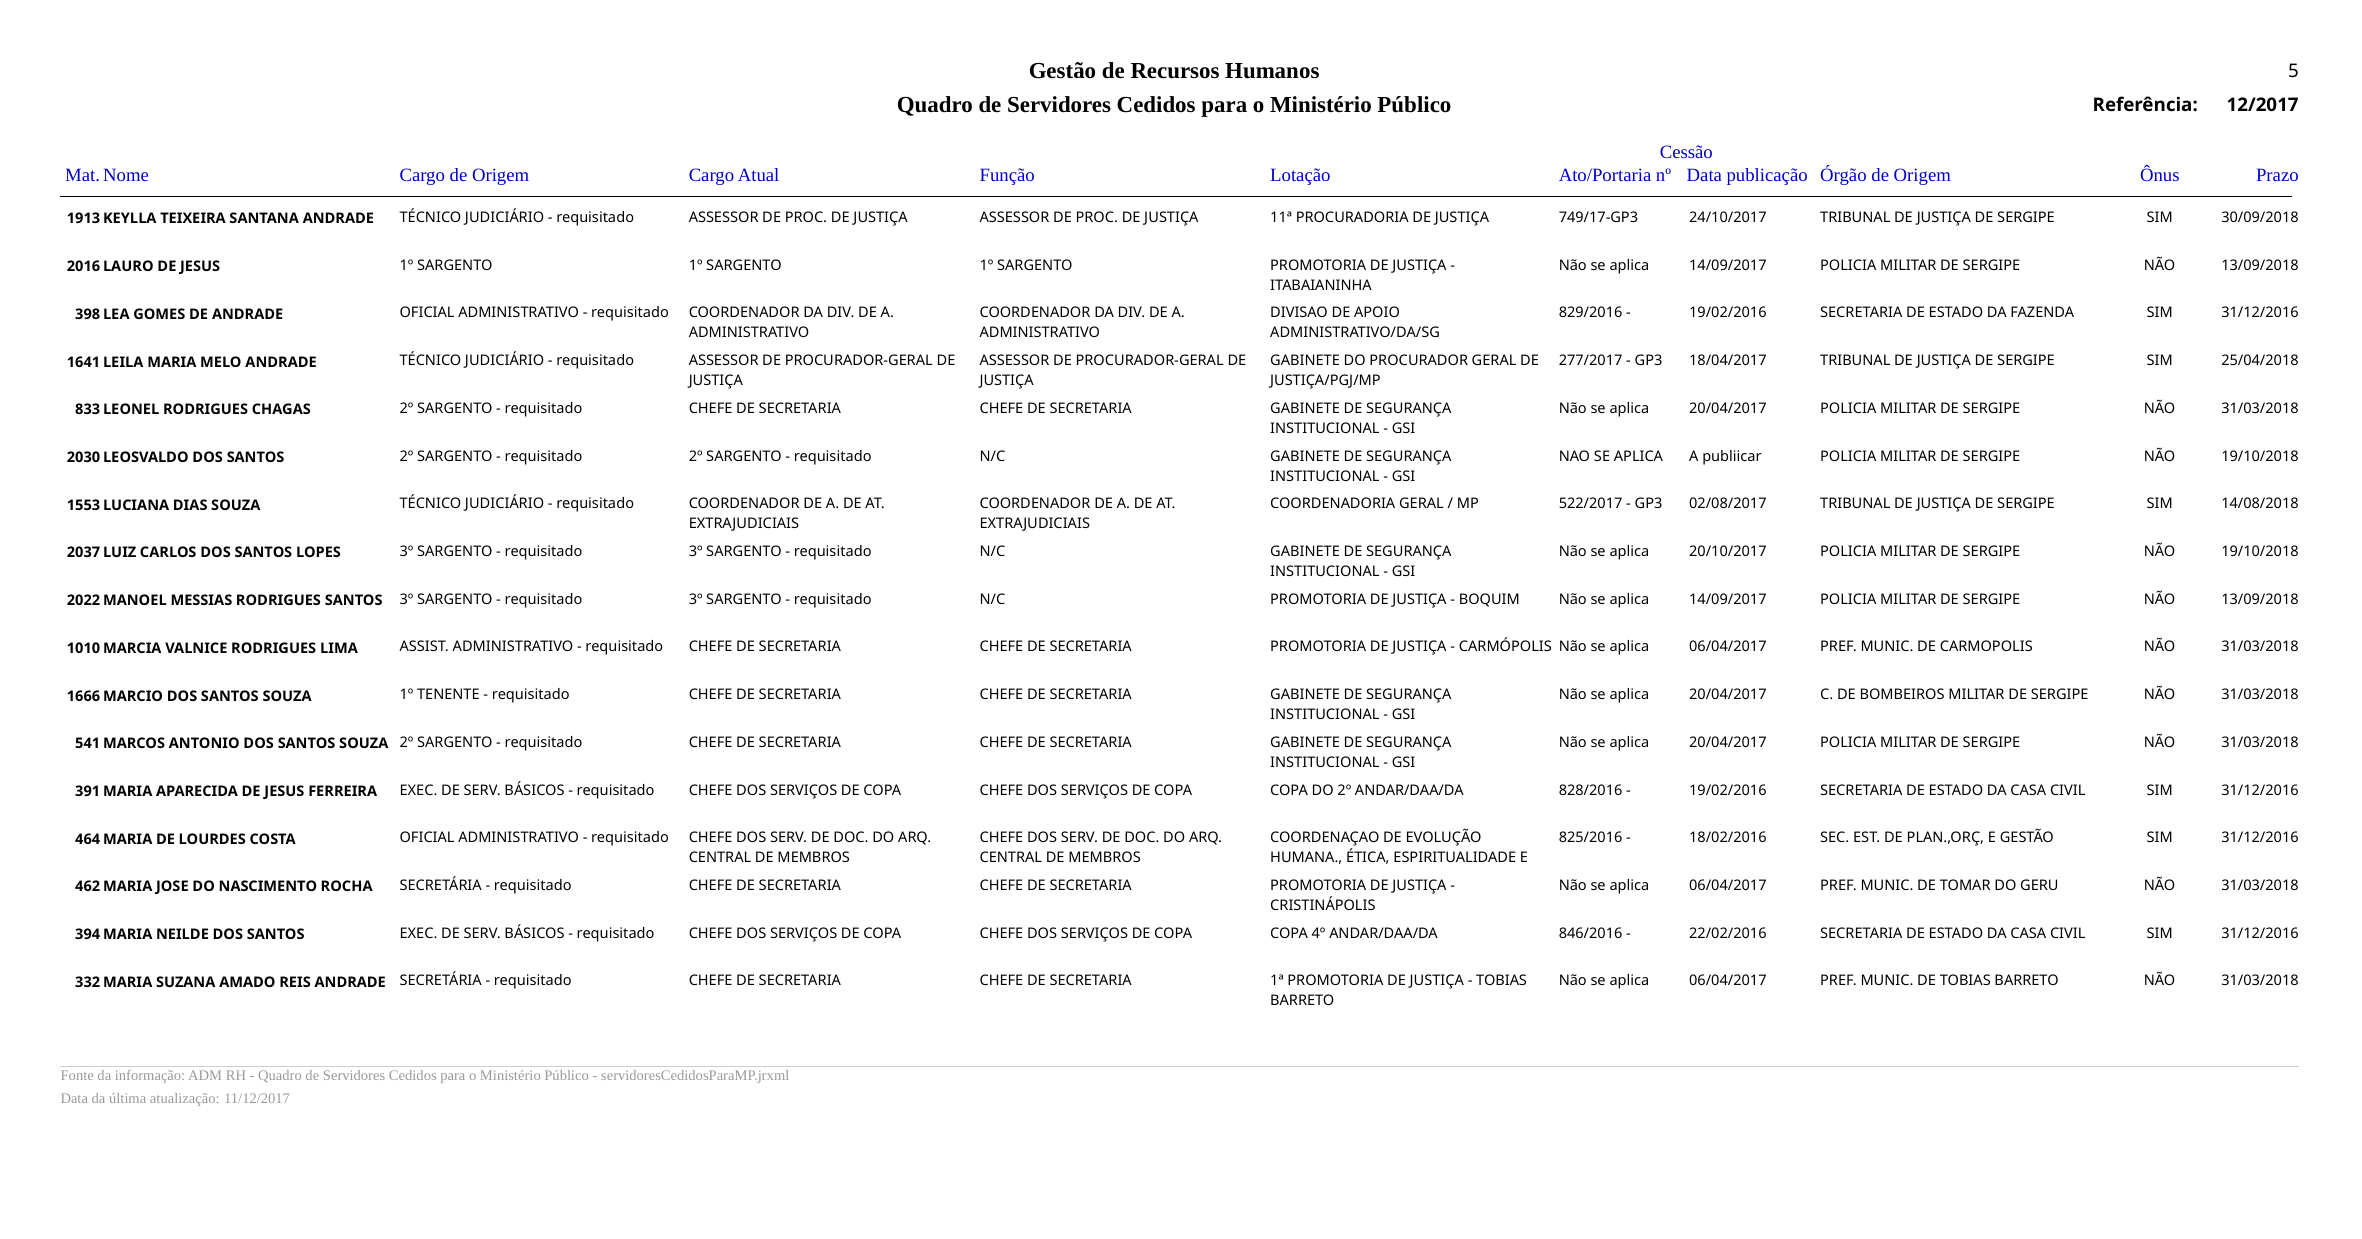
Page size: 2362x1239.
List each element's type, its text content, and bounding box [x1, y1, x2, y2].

table_cell MARCIO DOS SANTOS SOUZA [103, 685, 393, 730]
table_header 06/04/2017 [1689, 636, 1814, 660]
table_cell [0, 542, 12, 565]
table_cell [972, 542, 979, 565]
table_header COORDENADOR DE A. DE AT. EXTRAJUDICIAIS [689, 493, 972, 539]
table_cell [1262, 447, 1270, 469]
table_cell [1814, 495, 1820, 517]
table_cell [393, 351, 399, 374]
table_cell [1684, 829, 1689, 851]
table_cell [2119, 398, 2200, 444]
table_cell [1553, 256, 1558, 278]
table_cell [2299, 426, 2361, 442]
table_header CHEFE DOS SERV. DE DOC. DO ARQ. CENTRAL DE MEMBROS [689, 827, 972, 873]
table_cell Lotação [1270, 164, 1553, 193]
table_cell [0, 235, 12, 252]
table_header 22/02/2016 [1689, 923, 1814, 946]
table_cell [0, 256, 12, 278]
table_cell [1684, 208, 1689, 231]
table_cell [972, 474, 979, 490]
table_cell [1689, 565, 1814, 587]
table_cell [1553, 331, 1558, 347]
table_cell [1553, 521, 1558, 538]
table_cell [1262, 331, 1270, 347]
table_cell [393, 304, 399, 326]
table_header 31/03/2018 [2200, 684, 2298, 712]
table_header GABINETE DE SEGURANÇA INSTITUCIONAL - GSI [1270, 398, 1553, 444]
table_header 24/10/2017 [1689, 207, 1814, 231]
table_cell [979, 398, 1262, 444]
table_cell [2299, 495, 2361, 517]
table_header CHEFE DE SECRETARIA [689, 684, 972, 730]
table_cell [1262, 617, 1270, 633]
table_cell [393, 855, 399, 872]
table_header 1º TENENTE - requisitado [399, 684, 682, 730]
table_cell [2119, 207, 2200, 253]
table_cell [12, 255, 100, 301]
table_cell [1684, 542, 1689, 565]
table_cell [972, 378, 979, 395]
table_cell [393, 999, 399, 1015]
table_cell [1553, 304, 1558, 326]
table_cell 2022 [12, 590, 100, 618]
table_cell LEA GOMES DE ANDRADE [103, 304, 393, 349]
table_cell [2200, 808, 2298, 826]
table_cell [1684, 304, 1689, 326]
table_cell [0, 57, 346, 84]
table_cell [972, 495, 979, 517]
table_cell [1262, 876, 1270, 899]
table_cell [0, 495, 12, 517]
table_cell Cargo Atual [689, 164, 972, 193]
table_cell [1262, 638, 1270, 660]
table_header 19/02/2016 [1689, 302, 1814, 326]
table_cell [1684, 855, 1689, 872]
table_header 749/17-GP3 [1559, 207, 1684, 234]
table_cell [393, 569, 399, 586]
table_cell [1553, 951, 1558, 967]
table_cell [683, 283, 688, 299]
table_cell Nome [103, 164, 393, 193]
table_cell [1553, 808, 1558, 824]
table_cell [1684, 331, 1689, 347]
table_cell [2200, 856, 2298, 873]
table_cell [1811, 164, 1820, 193]
table_cell [1820, 350, 2119, 396]
table_cell [0, 951, 12, 967]
table_cell [1814, 331, 1820, 347]
table_cell MARCOS ANTONIO DOS SANTOS SOUZA [103, 733, 393, 778]
table_cell [972, 521, 979, 538]
table_header NÃO [2119, 255, 2200, 278]
table_cell [1689, 851, 1814, 873]
table_header PROMOTORIA DE JUSTIÇA - BOQUIM [1270, 589, 1553, 635]
table_cell [1553, 495, 1558, 517]
table_cell LEONEL RODRIGUES CHAGAS [103, 399, 393, 444]
table_cell 541 [12, 733, 100, 762]
table_cell MARCIA VALNICE RODRIGUES LIMA [103, 638, 393, 683]
table_cell [1814, 903, 1820, 919]
table_header Não se aplica [1559, 589, 1684, 616]
table_header 13/09/2018 [2200, 589, 2298, 617]
table_cell [2299, 590, 2361, 612]
table_cell [2200, 951, 2298, 969]
table_header COPA DO 2º ANDAR/DAA/DA [1270, 779, 1553, 826]
table_cell [2200, 569, 2298, 587]
table_cell [689, 302, 972, 348]
table_cell [683, 208, 688, 231]
table_cell [377, 1090, 2361, 1114]
table_header 06/04/2017 [1689, 875, 1814, 899]
table_header 18/02/2016 [1689, 827, 1814, 851]
table_cell [393, 808, 399, 824]
table_header ASSESSOR DE PROCURADOR-GERAL DE JUSTIÇA [689, 350, 972, 396]
table_cell [12, 523, 100, 539]
table_cell [683, 569, 688, 586]
table_header GABINETE DE SEGURANÇA INSTITUCIONAL - GSI [1270, 684, 1553, 730]
table_cell [683, 378, 688, 395]
table_header PROMOTORIA DE JUSTIÇA - CRISTINÁPOLIS [1270, 875, 1553, 921]
table_cell [0, 829, 12, 851]
table_cell [103, 255, 393, 301]
table_cell [1553, 208, 1558, 231]
table_cell [1684, 351, 1689, 374]
table_cell [683, 781, 688, 803]
table_cell [1814, 617, 1820, 633]
table_header NÃO [2119, 732, 2200, 756]
table_cell [393, 781, 399, 803]
table_cell [2200, 350, 2298, 396]
table_header CHEFE DOS SERVIÇOS DE COPA [979, 923, 1262, 969]
table_cell [1814, 924, 1820, 946]
table_cell [1559, 302, 1684, 348]
table_cell [1559, 806, 1684, 826]
table_header 14/09/2017 [1689, 255, 1814, 278]
table_cell [1689, 946, 1814, 969]
table_cell [683, 733, 688, 756]
table_cell [972, 447, 979, 469]
table_cell [1553, 569, 1558, 586]
table_cell [972, 665, 979, 681]
table_cell [2119, 350, 2200, 396]
table_cell MARIA APARECIDA DE JESUS FERREIRA [103, 781, 393, 826]
table_cell [683, 876, 688, 899]
table_cell [972, 876, 979, 899]
table_cell [1262, 495, 1270, 517]
table_header 11ª PROCURADORIA DE JUSTIÇA [1270, 207, 1553, 253]
table_cell [2119, 469, 2200, 492]
table_cell [2200, 474, 2298, 492]
table_cell [972, 399, 979, 422]
table_cell [0, 91, 346, 124]
table_cell [1689, 398, 1814, 444]
table_cell [1684, 569, 1689, 586]
table_cell [1559, 472, 1684, 492]
table_cell [0, 638, 12, 660]
table_cell [972, 617, 979, 633]
table_cell [1814, 876, 1820, 899]
table_cell [103, 302, 393, 348]
table_cell [393, 590, 399, 612]
table_cell MARIA JOSE DO NASCIMENTO ROCHA [103, 876, 393, 921]
table_cell [1684, 521, 1689, 538]
table_cell [393, 542, 399, 565]
table_cell Função [979, 164, 1262, 193]
table_cell [1684, 999, 1689, 1015]
table_cell [1814, 951, 1820, 967]
table_cell [972, 733, 979, 756]
table_cell [683, 164, 688, 193]
table_header 13/09/2018 [2200, 255, 2298, 283]
table_cell [2119, 302, 2200, 348]
table_cell [393, 474, 399, 490]
table_cell [1262, 924, 1270, 946]
table_cell [393, 617, 399, 633]
table_cell [979, 302, 1262, 348]
table_header ASSIST. ADMINISTRATIVO - requisitado [399, 636, 682, 683]
table_cell [12, 666, 100, 682]
table_header N/C [979, 445, 1262, 492]
table_cell [0, 198, 2361, 207]
table_header Não se aplica [1559, 732, 1684, 759]
table_cell [1262, 351, 1270, 374]
table_cell [683, 808, 688, 824]
table_cell [1814, 378, 1820, 395]
table_cell [2299, 808, 2361, 824]
table_cell Ônus [2119, 164, 2200, 193]
table_header GABINETE DO PROCURADOR GERAL DE JUSTIÇA/PGJ/MP [1270, 350, 1553, 396]
table_cell [1559, 398, 1684, 444]
table_cell [2299, 164, 2361, 193]
table_header 2º SARGENTO - requisitado [689, 445, 972, 492]
table_cell [1262, 808, 1270, 824]
table_cell [1262, 542, 1270, 565]
table_header POLICIA MILITAR DE SERGIPE [1820, 589, 2119, 635]
table_cell [2299, 712, 2361, 729]
table_cell [1553, 283, 1558, 299]
table_cell [1262, 665, 1270, 681]
table_cell [103, 350, 393, 396]
table_cell [1684, 447, 1689, 469]
table_cell [683, 617, 688, 633]
table_cell LEOSVALDO DOS SANTOS [103, 447, 393, 492]
table_header 1ª PROMOTORIA DE JUSTIÇA - TOBIAS BARRETO [1270, 970, 1553, 1016]
table_cell [1553, 164, 1558, 193]
table_cell LEILA MARIA MELO ANDRADE [103, 351, 393, 396]
table_header 14/08/2018 [2200, 493, 2298, 522]
table_cell [1684, 256, 1689, 278]
table_cell [393, 733, 399, 756]
table_cell 5 [2143, 57, 2298, 84]
table_header NÃO [2119, 445, 2200, 469]
table_cell [12, 475, 100, 492]
table_cell [1684, 924, 1689, 946]
table_cell [1814, 829, 1820, 851]
table_header C. DE BOMBEIROS MILITAR DE SERGIPE [1820, 684, 2119, 730]
table_cell [1689, 994, 1814, 1016]
table_cell [683, 399, 688, 422]
table_cell [972, 351, 979, 374]
table_cell [393, 924, 399, 946]
table_header 31/03/2018 [2200, 970, 2298, 999]
table_cell [393, 235, 399, 252]
table_cell [1689, 517, 1814, 539]
table_cell [972, 855, 979, 872]
table_cell [399, 398, 682, 444]
table_header PROMOTORIA DE JUSTIÇA - ITABAIANINHA [1270, 255, 1553, 301]
table_header COORDENADOR DA DIV. DE A. ADMINISTRATIVO [979, 302, 1262, 349]
table_cell [1820, 398, 2119, 444]
table_cell [1814, 426, 1820, 442]
table_cell [972, 638, 979, 660]
table_cell [0, 208, 12, 231]
table_header COORDENADOR DE A. DE AT. EXTRAJUDICIAIS [979, 493, 1262, 539]
table_cell [393, 208, 399, 231]
table_cell [393, 331, 399, 347]
table_header NAO SE APLICA [1559, 445, 1684, 472]
table_cell [12, 857, 100, 873]
table_cell [2299, 57, 2361, 84]
table_cell [2299, 855, 2361, 872]
table_cell [2299, 351, 2361, 374]
table_cell [1814, 304, 1820, 326]
table_cell [972, 283, 979, 299]
table_cell [683, 351, 688, 374]
table_header Não se aplica [1559, 541, 1684, 568]
table_cell [972, 256, 979, 278]
table_header 31/12/2016 [2200, 923, 2298, 951]
table_cell [683, 474, 688, 490]
table_cell [1814, 712, 1820, 729]
table_cell [979, 350, 1262, 396]
table_cell [2299, 924, 2361, 946]
table_cell [683, 999, 688, 1015]
table_cell [683, 638, 688, 660]
table_cell [972, 712, 979, 729]
table_cell [1684, 712, 1689, 729]
table_cell [2200, 398, 2298, 444]
table_cell [1684, 951, 1689, 967]
table_header Não se aplica [1559, 970, 1684, 997]
table_cell [2200, 255, 2298, 301]
table_cell [972, 685, 979, 708]
table_header POLICIA MILITAR DE SERGIPE [1820, 445, 2119, 492]
table_header N/C [979, 541, 1262, 587]
table_cell [1684, 876, 1689, 899]
table_cell [1553, 712, 1558, 729]
table_cell [2299, 304, 2361, 326]
table_header 30/09/2018 [2200, 207, 2298, 235]
table_header POLICIA MILITAR DE SERGIPE [1820, 255, 2119, 301]
table_cell [2119, 994, 2200, 1016]
table_header SIM [2119, 779, 2200, 803]
table_cell [1559, 568, 1684, 587]
table_header CHEFE DOS SERVIÇOS DE COPA [689, 779, 972, 826]
table_cell [689, 255, 972, 301]
table_cell [2299, 256, 2361, 278]
table_cell [0, 1016, 2361, 1066]
table_header SIM [2119, 350, 2200, 374]
table_cell [2299, 1066, 2361, 1090]
table_cell [2299, 781, 2361, 803]
table_header CHEFE DE SECRETARIA [979, 398, 1262, 444]
table_cell [0, 972, 12, 994]
table_header OFICIAL ADMINISTRATIVO - requisitado [399, 302, 682, 349]
table_cell [1820, 255, 2119, 301]
table_cell [683, 304, 688, 326]
table_cell Data da última atualização: [60, 1090, 224, 1114]
table_cell [1814, 685, 1820, 708]
table_cell [683, 665, 688, 681]
table_cell [2200, 999, 2298, 1016]
table_cell [2299, 638, 2361, 660]
table_header NÃO [2119, 684, 2200, 708]
table_cell [2299, 235, 2361, 252]
table_cell [1814, 447, 1820, 469]
table_header 825/2016 - [1559, 827, 1684, 854]
table_header ASSESSOR DE PROC. DE JUSTIÇA [689, 207, 972, 253]
table_cell [1684, 665, 1689, 681]
table_cell [0, 474, 12, 490]
table_header SIM [2119, 827, 2200, 851]
table_cell [393, 972, 399, 994]
table_cell 332 [12, 972, 100, 1000]
table_cell 1666 [12, 685, 100, 714]
table_header TÉCNICO JUDICIÁRIO - requisitado [399, 350, 682, 396]
table_header SIM [2119, 302, 2200, 326]
table_cell [1553, 426, 1558, 442]
table_cell Data publicação [1686, 164, 1811, 193]
table_header TRIBUNAL DE JUSTIÇA DE SERGIPE [1820, 350, 2119, 396]
table_header CHEFE DE SECRETARIA [979, 875, 1262, 921]
table_cell [1689, 255, 1814, 301]
table_header COORDENADORIA GERAL / MP [1270, 493, 1553, 539]
table_cell [1559, 350, 1684, 396]
table_cell [393, 378, 399, 395]
table_cell [2299, 331, 2361, 347]
table_cell [1270, 398, 1553, 444]
table_cell [1262, 685, 1270, 708]
table_cell [1559, 997, 1684, 1016]
table_cell [1684, 495, 1689, 517]
table_cell 391 [12, 781, 100, 809]
table_cell [0, 304, 12, 326]
table_cell [12, 207, 100, 253]
table_cell [0, 521, 12, 538]
table_header EXEC. DE SERV. BÁSICOS - requisitado [399, 923, 682, 969]
table_cell [12, 762, 100, 778]
table_cell [1262, 712, 1270, 729]
table_header 3º SARGENTO - requisitado [689, 541, 972, 587]
table_cell [0, 331, 12, 347]
table_cell [1262, 378, 1270, 395]
table_header A publiicar [1689, 445, 1814, 469]
table_header CHEFE DE SECRETARIA [979, 684, 1262, 730]
table_cell [683, 951, 688, 967]
table_cell [1689, 350, 1814, 396]
table_cell [399, 302, 682, 348]
table_cell 1641 [12, 351, 100, 380]
table_cell [689, 350, 972, 396]
table_cell [1262, 208, 1270, 231]
table_cell [393, 164, 399, 193]
table_header DIVISAO DE APOIO ADMINISTRATIVO/DA/SG [1270, 302, 1553, 349]
table_header POLICIA MILITAR DE SERGIPE [1820, 398, 2119, 444]
table_cell 398 [12, 304, 100, 332]
table_cell [1262, 733, 1270, 756]
table_header 828/2016 - [1559, 779, 1684, 806]
table_cell [12, 714, 100, 730]
table_cell [1684, 808, 1689, 824]
table_cell [683, 495, 688, 517]
table_cell [0, 903, 12, 919]
table_cell [1814, 474, 1820, 490]
table_cell [0, 760, 12, 776]
table_cell [1814, 256, 1820, 278]
table_cell KEYLLA TEIXEIRA SANTANA ANDRADE [103, 208, 393, 253]
table_cell [393, 638, 399, 660]
table_cell [0, 999, 12, 1015]
table_cell Cargo de Origem [399, 164, 682, 193]
table_cell Órgão de Origem [1820, 164, 2119, 193]
table_cell [1684, 283, 1689, 299]
table_cell [1689, 612, 1814, 635]
table_cell [972, 924, 979, 946]
table_header SECRETÁRIA - requisitado [399, 875, 682, 921]
table_cell [0, 164, 30, 193]
table_header 2º SARGENTO - requisitado [399, 445, 682, 492]
table_cell [2119, 851, 2200, 873]
table_cell [0, 665, 12, 681]
table_header SIM [2119, 923, 2200, 946]
table_cell [2299, 617, 2361, 633]
table_header NÃO [2119, 589, 2200, 612]
table_cell [683, 521, 688, 538]
table_cell [1814, 999, 1820, 1015]
table_cell [683, 235, 688, 252]
table_cell [683, 256, 688, 278]
table_cell [972, 808, 979, 824]
table_cell [1684, 399, 1689, 422]
table_header CHEFE DE SECRETARIA [979, 970, 1262, 1016]
table_cell [972, 951, 979, 967]
table_cell [1553, 235, 1558, 252]
table_cell [1553, 665, 1558, 681]
table_header 18/04/2017 [1689, 350, 1814, 374]
table_cell [1553, 351, 1558, 374]
table_cell [979, 255, 1262, 301]
table_cell [0, 426, 12, 442]
table_cell 1553 [12, 495, 100, 523]
table_cell [2002, 57, 2143, 84]
table_header CHEFE DOS SERVIÇOS DE COPA [979, 779, 1262, 826]
table_cell [1684, 235, 1689, 252]
table_header CHEFE DE SECRETARIA [689, 875, 972, 921]
table_header CHEFE DE SECRETARIA [689, 970, 972, 1016]
table_cell [1559, 255, 1684, 301]
table_cell [1684, 733, 1689, 756]
table_cell [2299, 876, 2361, 899]
table_header CHEFE DE SECRETARIA [979, 732, 1262, 778]
table_header TÉCNICO JUDICIÁRIO - requisitado [399, 207, 682, 253]
table_cell [393, 495, 399, 517]
table_cell [393, 447, 399, 469]
table_cell [1684, 426, 1689, 442]
table_cell MARIA DE LOURDES COSTA [103, 829, 393, 873]
table_cell [0, 1066, 60, 1090]
table_header 31/12/2016 [2200, 827, 2298, 856]
table_header COORDENAÇAO DE EVOLUÇÃO HUMANA., ÉTICA, ESPIRITUALIDADE E [1270, 827, 1553, 873]
table_header 3º SARGENTO - requisitado [399, 541, 682, 587]
table_cell [2299, 208, 2361, 231]
table_cell 12/2017 [2200, 91, 2298, 124]
table_cell LUCIANA DIAS SOUZA [103, 495, 393, 539]
table_cell [1559, 759, 1684, 778]
table_cell [1553, 760, 1558, 776]
table_cell [972, 590, 979, 612]
table_cell Quadro de Servidores Cedidos para o Ministério Público [346, 91, 2002, 124]
table_cell [1684, 781, 1689, 803]
table_cell [12, 1000, 100, 1016]
table_cell [1689, 708, 1814, 730]
table_cell [1684, 685, 1689, 708]
table_cell [2299, 685, 2361, 708]
table_header Não se aplica [1559, 636, 1684, 663]
table_cell [1814, 399, 1820, 422]
table_cell [393, 399, 399, 422]
table_header [0, 0, 2361, 57]
table_header OFICIAL ADMINISTRATIVO - requisitado [399, 827, 682, 873]
table_header POLICIA MILITAR DE SERGIPE [1820, 541, 2119, 587]
table_cell Referência: [2004, 91, 2198, 124]
table_cell [1820, 302, 2119, 348]
table_cell 464 [12, 829, 100, 857]
table_cell [103, 207, 393, 253]
table_header SECRETARIA DE ESTADO DA CASA CIVIL [1820, 779, 2119, 826]
table_cell [1814, 855, 1820, 872]
table_cell [0, 617, 12, 633]
table_cell [1684, 972, 1689, 994]
table_cell [683, 590, 688, 612]
table_cell [1553, 638, 1558, 660]
table_cell [1684, 474, 1689, 490]
table_cell [683, 447, 688, 469]
table_header SECRETARIA DE ESTADO DA CASA CIVIL [1820, 923, 2119, 969]
table_header CHEFE DE SECRETARIA [689, 636, 972, 683]
table_cell 1913 [12, 208, 100, 237]
table_cell [0, 141, 1555, 163]
table_cell [12, 905, 100, 921]
table_cell [972, 972, 979, 994]
table_cell [1559, 902, 1684, 921]
table_cell [1814, 590, 1820, 612]
table_cell [1684, 590, 1689, 612]
table_header NÃO [2119, 875, 2200, 899]
table_header 20/04/2017 [1689, 732, 1814, 756]
table_cell [2299, 399, 2361, 422]
table_cell MARIA NEILDE DOS SANTOS [103, 924, 393, 969]
table_cell [1814, 283, 1820, 299]
table_header GABINETE DE SEGURANÇA INSTITUCIONAL - GSI [1270, 541, 1553, 587]
table_cell [683, 760, 688, 776]
table_header 31/03/2018 [2200, 398, 2298, 426]
table_header 2º SARGENTO - requisitado [399, 732, 682, 778]
table_header TRIBUNAL DE JUSTIÇA DE SERGIPE [1820, 493, 2119, 539]
table_cell [1814, 235, 1820, 252]
table_header 31/03/2018 [2200, 636, 2298, 665]
table_header 3º SARGENTO - requisitado [689, 589, 972, 635]
table_header Não se aplica [1559, 255, 1684, 282]
table_header 829/2016 - [1559, 302, 1684, 329]
table_cell [1262, 164, 1270, 193]
table_header SECRETÁRIA - requisitado [399, 970, 682, 1016]
table_header PREF. MUNIC. DE TOMAR DO GERU [1820, 875, 2119, 921]
table_cell [972, 164, 979, 193]
table_cell LAURO DE JESUS [103, 256, 393, 301]
table_cell [1553, 876, 1558, 899]
table_cell [12, 618, 100, 635]
table_header 1º SARGENTO [689, 255, 972, 301]
table_cell [2200, 903, 2298, 921]
table_cell [12, 350, 100, 396]
table_cell [1553, 378, 1558, 395]
table_header 20/10/2017 [1689, 541, 1814, 565]
table_header N/C [979, 589, 1262, 635]
table_cell [683, 829, 688, 851]
table_cell [1559, 616, 1684, 635]
table_cell [103, 398, 393, 444]
table_cell [1270, 302, 1553, 348]
table_cell [399, 207, 682, 253]
table_cell [2119, 756, 2200, 778]
table_cell [1814, 208, 1820, 231]
table_cell [1684, 638, 1689, 660]
table_cell [683, 426, 688, 442]
table_header 19/10/2018 [2200, 541, 2298, 569]
table_header 277/2017 - GP3 [1559, 350, 1684, 377]
table_cell [2200, 207, 2298, 253]
table_header Não se aplica [1559, 398, 1684, 425]
table_header NÃO [2119, 398, 2200, 422]
table_cell [393, 903, 399, 919]
table_cell [1270, 350, 1553, 396]
table_cell [1814, 638, 1820, 660]
table_cell MANOEL MESSIAS RODRIGUES SANTOS [103, 590, 393, 635]
table_cell [0, 399, 12, 422]
table_cell [0, 685, 12, 708]
table_cell [2299, 665, 2361, 681]
table_cell [393, 256, 399, 278]
table_header 14/09/2017 [1689, 589, 1814, 612]
table_cell [2299, 521, 2361, 538]
table_cell [393, 712, 399, 729]
table_cell [683, 712, 688, 729]
table_header CHEFE DOS SERVIÇOS DE COPA [689, 923, 972, 969]
table_cell [979, 207, 1262, 253]
table_cell [1559, 949, 1684, 969]
table_cell [0, 590, 12, 612]
table_cell [0, 85, 2361, 91]
table_cell [972, 999, 979, 1015]
table_header ASSESSOR DE PROCURADOR-GERAL DE JUSTIÇA [979, 350, 1262, 396]
table_cell Ato/Portaria nº [1559, 164, 1686, 193]
table_cell [2119, 899, 2200, 921]
table_cell [1820, 207, 2119, 253]
table_header 2º SARGENTO - requisitado [399, 398, 682, 444]
table_header GABINETE DE SEGURANÇA INSTITUCIONAL - GSI [1270, 445, 1553, 492]
table_cell [1262, 474, 1270, 490]
table_header Não se aplica [1559, 875, 1684, 902]
table_cell [1262, 829, 1270, 851]
table_cell [0, 712, 12, 729]
table_cell [972, 331, 979, 347]
table_cell Mat. [30, 164, 100, 193]
table_cell [1262, 399, 1270, 422]
table_cell [1689, 302, 1814, 348]
table_cell [972, 569, 979, 586]
table_cell [683, 542, 688, 565]
table_cell 462 [12, 876, 100, 905]
table_cell [2299, 283, 2361, 299]
table_header PREF. MUNIC. DE TOBIAS BARRETO [1820, 970, 2119, 1016]
table_cell [1553, 903, 1558, 919]
table_cell [2299, 903, 2361, 919]
table_cell [683, 924, 688, 946]
table_header GABINETE DE SEGURANÇA INSTITUCIONAL - GSI [1270, 732, 1553, 778]
table_cell [0, 569, 12, 586]
table_cell [1553, 542, 1558, 565]
table_cell [393, 829, 399, 851]
table_cell [1689, 469, 1814, 492]
table_cell [12, 809, 100, 826]
table_cell [972, 781, 979, 803]
table_cell [2299, 91, 2361, 124]
table_header EXEC. DE SERV. BÁSICOS - requisitado [399, 779, 682, 826]
table_header 31/03/2018 [2200, 875, 2298, 903]
table_header SIM [2119, 493, 2200, 517]
table_cell [0, 876, 12, 899]
table_cell [972, 829, 979, 851]
table_cell [2299, 378, 2361, 395]
table_cell [1814, 972, 1820, 994]
table_cell [1814, 542, 1820, 565]
table_cell [2299, 474, 2361, 490]
table_header 31/12/2016 [2200, 779, 2298, 808]
table_cell [972, 426, 979, 442]
table_header 06/04/2017 [1689, 970, 1814, 994]
table_cell [1553, 781, 1558, 803]
table_cell [1262, 855, 1270, 872]
table_cell [1559, 663, 1684, 682]
table_cell [1262, 521, 1270, 538]
table_cell [0, 447, 12, 469]
table_header SEC. EST. DE PLAN.,ORÇ, E GESTÃO [1820, 827, 2119, 873]
table_cell 394 [12, 924, 100, 952]
table_cell [1262, 569, 1270, 586]
table_cell [1262, 999, 1270, 1015]
table_cell [1270, 255, 1553, 301]
table_header POLICIA MILITAR DE SERGIPE [1820, 732, 2119, 778]
table_header 522/2017 - GP3 [1559, 493, 1684, 520]
table_cell [1553, 447, 1558, 469]
table_cell [0, 351, 12, 374]
table_cell [1814, 351, 1820, 374]
table_header 31/12/2016 [2200, 302, 2298, 331]
table_header 19/10/2018 [2200, 445, 2298, 474]
table_cell [0, 125, 2361, 141]
table_cell [1262, 283, 1270, 299]
table_cell [683, 331, 688, 347]
table_cell [1553, 733, 1558, 756]
table_cell [1814, 760, 1820, 776]
table_cell [2299, 569, 2361, 586]
table_cell [2299, 447, 2361, 469]
table_cell 11/12/2017 [224, 1090, 377, 1114]
table_header ASSESSOR DE PROC. DE JUSTIÇA [979, 207, 1262, 253]
table_cell [0, 1090, 60, 1114]
table_header 02/08/2017 [1689, 493, 1814, 517]
table_header Não se aplica [1559, 684, 1684, 711]
table_cell [1553, 474, 1558, 490]
table_cell [1553, 999, 1558, 1015]
table_header 3º SARGENTO - requisitado [399, 589, 682, 635]
table_cell [2119, 517, 2200, 539]
table_cell [1553, 972, 1558, 994]
table_cell 2037 [12, 542, 100, 571]
table_header 31/03/2018 [2200, 732, 2298, 760]
table_cell LUIZ CARLOS DOS SANTOS LOPES [103, 542, 393, 587]
table_header 846/2016 - [1559, 923, 1684, 949]
table_cell [12, 571, 100, 587]
table_header 1º SARGENTO [979, 255, 1262, 301]
table_cell [0, 808, 12, 824]
table_cell [2200, 522, 2298, 539]
table_cell [2119, 946, 2200, 969]
table_cell 833 [12, 399, 100, 428]
table_cell [393, 760, 399, 776]
table_cell [2200, 617, 2298, 635]
table_cell Fonte da informação: ADM RH - Quadro de Servidores Cedidos para o Ministério Público - servidoresCedidosParaMP.jrxml [60, 1067, 2298, 1090]
table_cell [1559, 207, 1684, 253]
table_cell [1814, 665, 1820, 681]
table_cell [1553, 855, 1558, 872]
table_cell [2299, 760, 2361, 776]
table_header 25/04/2018 [2200, 350, 2298, 378]
table_cell [1553, 590, 1558, 612]
table_cell [393, 521, 399, 538]
table_cell [1262, 256, 1270, 278]
table_header NÃO [2119, 636, 2200, 660]
table_cell Gestão de Recursos Humanos [346, 57, 2002, 85]
table_header 19/02/2016 [1689, 779, 1814, 803]
table_cell [1814, 733, 1820, 756]
table_cell [0, 855, 12, 872]
table_cell [2200, 760, 2298, 778]
table_cell [1814, 808, 1820, 824]
table_cell [12, 302, 100, 348]
table_cell [972, 760, 979, 776]
table_cell [1559, 711, 1684, 730]
table_cell [1559, 520, 1684, 539]
table_cell [2200, 302, 2298, 348]
table_header CHEFE DE SECRETARIA [689, 398, 972, 444]
table_cell [0, 781, 12, 803]
table_cell [2119, 708, 2200, 730]
table_cell [2299, 972, 2361, 994]
table_header TÉCNICO JUDICIÁRIO - requisitado [399, 493, 682, 539]
table_header 1º SARGENTO [399, 255, 682, 301]
table_cell [1262, 951, 1270, 967]
table_cell [2299, 951, 2361, 967]
table_cell [399, 255, 682, 301]
table_cell [1553, 924, 1558, 946]
table_cell [972, 208, 979, 231]
table_header COORDENADOR DA DIV. DE A. ADMINISTRATIVO [689, 302, 972, 349]
table_header TRIBUNAL DE JUSTIÇA DE SERGIPE [1820, 207, 2119, 253]
table_cell [0, 378, 12, 395]
table_cell [393, 426, 399, 442]
table_cell [972, 304, 979, 326]
table_cell [2200, 665, 2298, 682]
table_cell [2119, 255, 2200, 301]
table_cell [1684, 378, 1689, 395]
table_cell [972, 903, 979, 919]
table_cell [393, 283, 399, 299]
table_cell [0, 283, 12, 299]
table_cell [2119, 612, 2200, 635]
table_cell [1689, 803, 1814, 826]
table_cell [2119, 565, 2200, 587]
table_header 20/04/2017 [1689, 684, 1814, 708]
table_cell [972, 235, 979, 252]
table_cell [1553, 617, 1558, 633]
table_header SECRETARIA DE ESTADO DA FAZENDA [1820, 302, 2119, 349]
table_cell [393, 685, 399, 708]
table_cell [1689, 207, 1814, 253]
table_cell [393, 876, 399, 899]
table_cell [2119, 803, 2200, 826]
table_cell [393, 665, 399, 681]
table_cell Prazo [2200, 164, 2298, 193]
table_cell [1689, 756, 1814, 778]
table_header COPA 4º ANDAR/DAA/DA [1270, 923, 1553, 969]
table_header SIM [2119, 207, 2200, 231]
table_cell [1262, 426, 1270, 442]
table_cell [1689, 660, 1814, 682]
table_cell 1010 [12, 638, 100, 666]
table_cell [2299, 733, 2361, 756]
table_header CHEFE DE SECRETARIA [979, 636, 1262, 683]
table_cell [1814, 569, 1820, 586]
table_cell [1559, 854, 1684, 873]
table_cell [12, 952, 100, 969]
table_header CHEFE DOS SERV. DE DOC. DO ARQ. CENTRAL DE MEMBROS [979, 827, 1262, 873]
table_cell [1262, 903, 1270, 919]
table_cell [1262, 235, 1270, 252]
table_header 20/04/2017 [1689, 398, 1814, 422]
table_cell [683, 903, 688, 919]
table_cell [1553, 685, 1558, 708]
table_cell [1684, 903, 1689, 919]
table_cell [399, 350, 682, 396]
table_cell [0, 924, 12, 946]
table_cell [1262, 781, 1270, 803]
table_cell [683, 972, 688, 994]
table_cell [2299, 999, 2361, 1015]
table_cell [1817, 141, 2361, 163]
table_cell 2030 [12, 447, 100, 475]
table_cell [1270, 207, 1553, 253]
table_cell [1553, 829, 1558, 851]
table_header CHEFE DE SECRETARIA [689, 732, 972, 778]
table_cell [393, 951, 399, 967]
table_cell [1262, 760, 1270, 776]
table_cell [1262, 972, 1270, 994]
table_cell [1814, 521, 1820, 538]
table_header NÃO [2119, 970, 2200, 994]
table_cell 2016 [12, 256, 100, 284]
table_cell [1689, 899, 1814, 921]
table_cell [1814, 781, 1820, 803]
table_cell [2200, 712, 2298, 730]
table_cell [1684, 760, 1689, 776]
table_cell [1262, 590, 1270, 612]
table_cell [689, 398, 972, 444]
table_cell [0, 733, 12, 756]
table_cell [683, 685, 688, 708]
table_header PROMOTORIA DE JUSTIÇA - CARMÓPOLIS [1270, 636, 1553, 683]
table_cell [2299, 829, 2361, 851]
table_cell [2299, 542, 2361, 565]
table_cell [12, 398, 100, 444]
table_cell [683, 855, 688, 872]
table_cell Cessão [1555, 141, 1817, 163]
table_cell [2119, 660, 2200, 682]
table_cell [1684, 617, 1689, 633]
table_cell [689, 207, 972, 253]
table_cell [1553, 399, 1558, 422]
table_header NÃO [2119, 541, 2200, 565]
table_cell [1262, 304, 1270, 326]
table_header PREF. MUNIC. DE CARMOPOLIS [1820, 636, 2119, 683]
table_cell MARIA SUZANA AMADO REIS ANDRADE [103, 972, 393, 1016]
